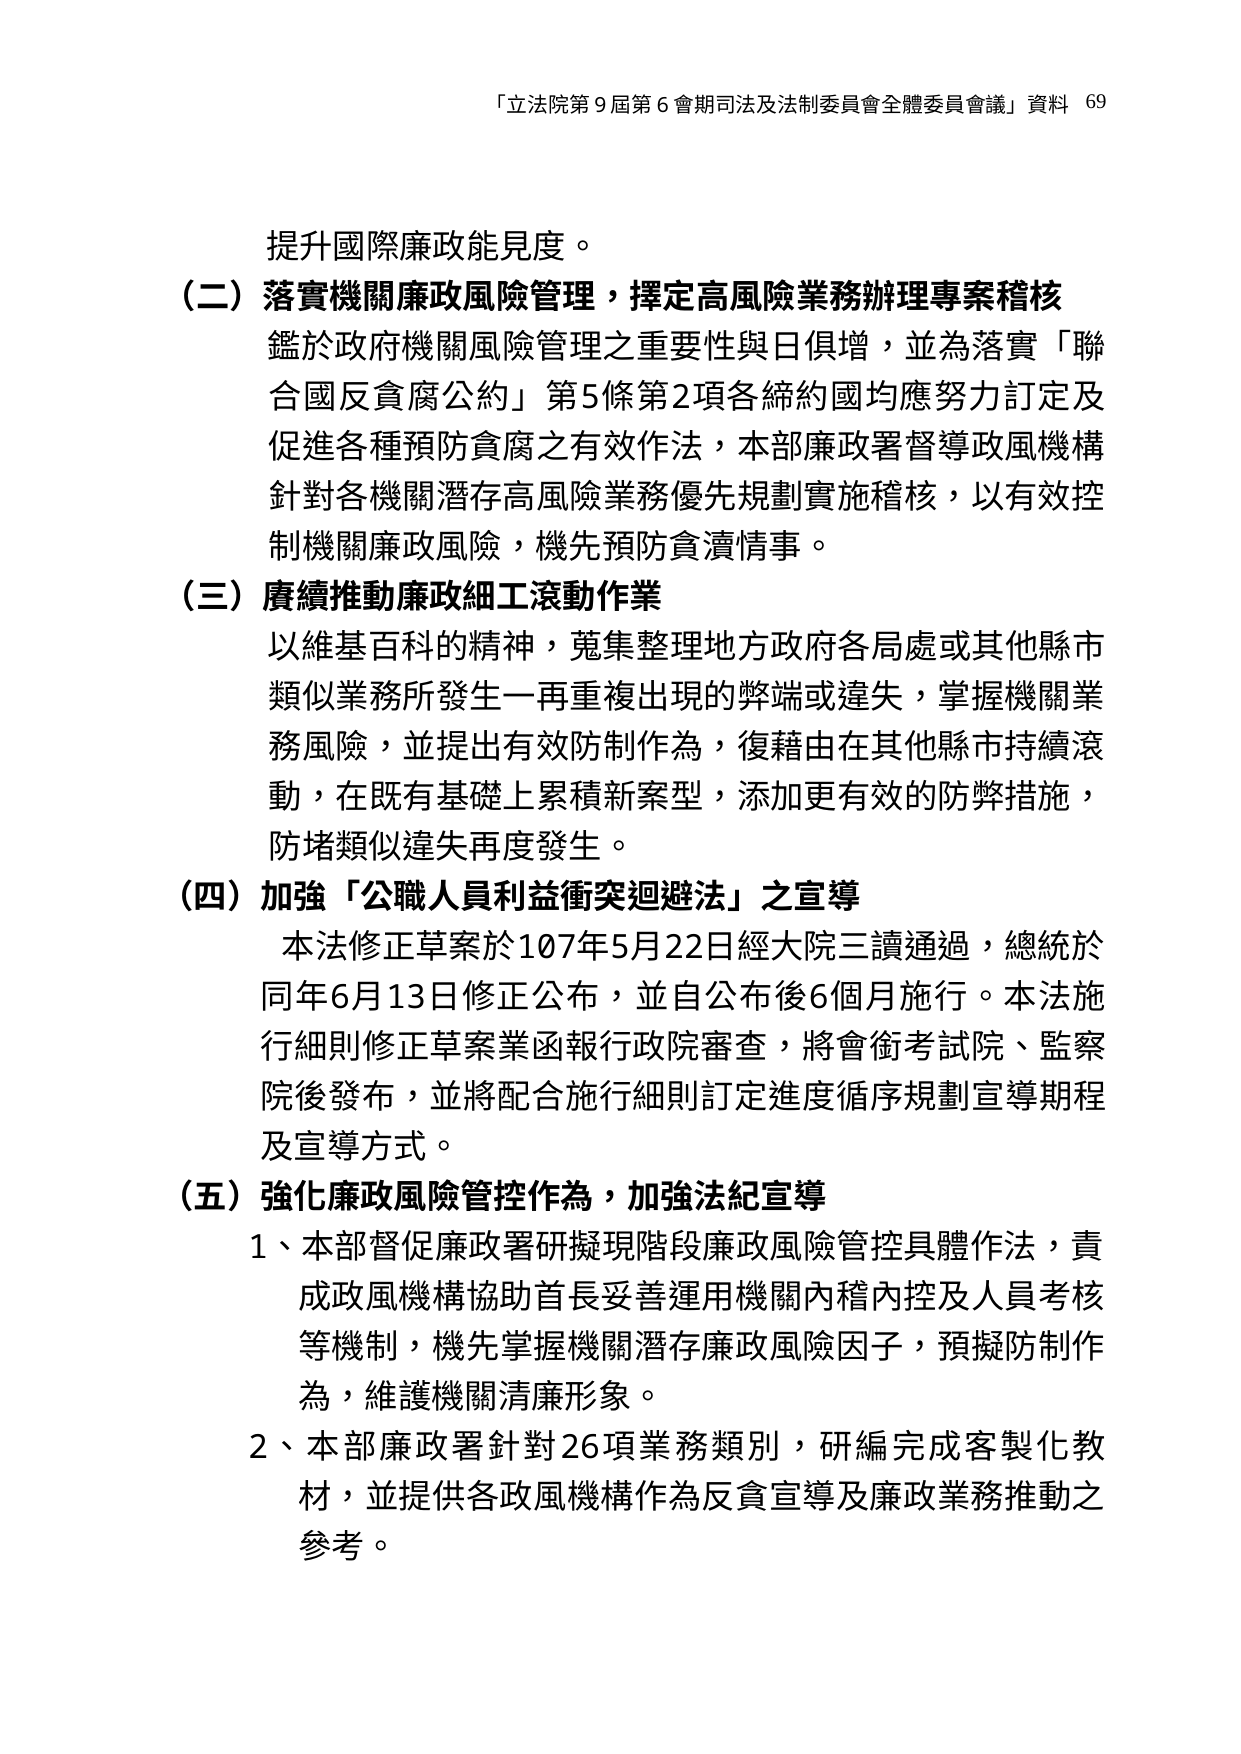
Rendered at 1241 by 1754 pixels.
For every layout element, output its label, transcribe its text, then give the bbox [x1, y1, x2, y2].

text （二）落實機關廉政風險管理，擇定高風險業務辦理專案稽核 [163, 269, 1106, 319]
text （五）強化廉政風險管控作為，加強法紀宣導 [160, 1169, 1106, 1219]
text 本法修正草案於107年5月22日經大院三讀通過，總統於同年6月13日修正公布，並自公布後6個月施行。本法施行細則修正草案業函報行政院審查，將會銜考試院、監察院後發布，並將配合施行細則訂定進度循序規劃宣導期程及宣導方式。 [160, 919, 1106, 1169]
text 鑑於政府機關風險管理之重要性與日俱增，並為落實「聯合國反貪腐公約」第5條第2項各締約國均應努力訂定及促進各種預防貪腐之有效作法，本部廉政署督導政風機構針對各機關潛存高風險業務優先規劃實施稽核，以有效控制機關廉政風險，機先預防貪瀆情事。 [267, 319, 1106, 569]
text （三）賡續推動廉政細工滾動作業 [163, 569, 1106, 619]
text 2、本部廉政署針對26項業務類別，研編完成客製化教材，並提供各政風機構作為反貪宣導及廉政業務推動之參考。 [248, 1419, 1106, 1569]
text 以維基百科的精神，蒐集整理地方政府各局處或其他縣市類似業務所發生一再重複出現的弊端或違失，掌握機關業務風險，並提出有效防制作為，復藉由在其他縣市持續滾動，在既有基礎上累積新案型，添加更有效的防弊措施，防堵類似違失再度發生。 [267, 619, 1106, 869]
text 1、本部督促廉政署研擬現階段廉政風險管控具體作法，責成政風機構協助首長妥善運用機關內稽內控及人員考核等機制，機先掌握機關潛存廉政風險因子，預擬防制作為，維護機關清廉形象。 [248, 1219, 1106, 1419]
text （四） 加強「公職人員利益衝突迴避法」之宣導 [160, 869, 1106, 919]
text 提升國際廉政能見度。 [266, 219, 1106, 269]
